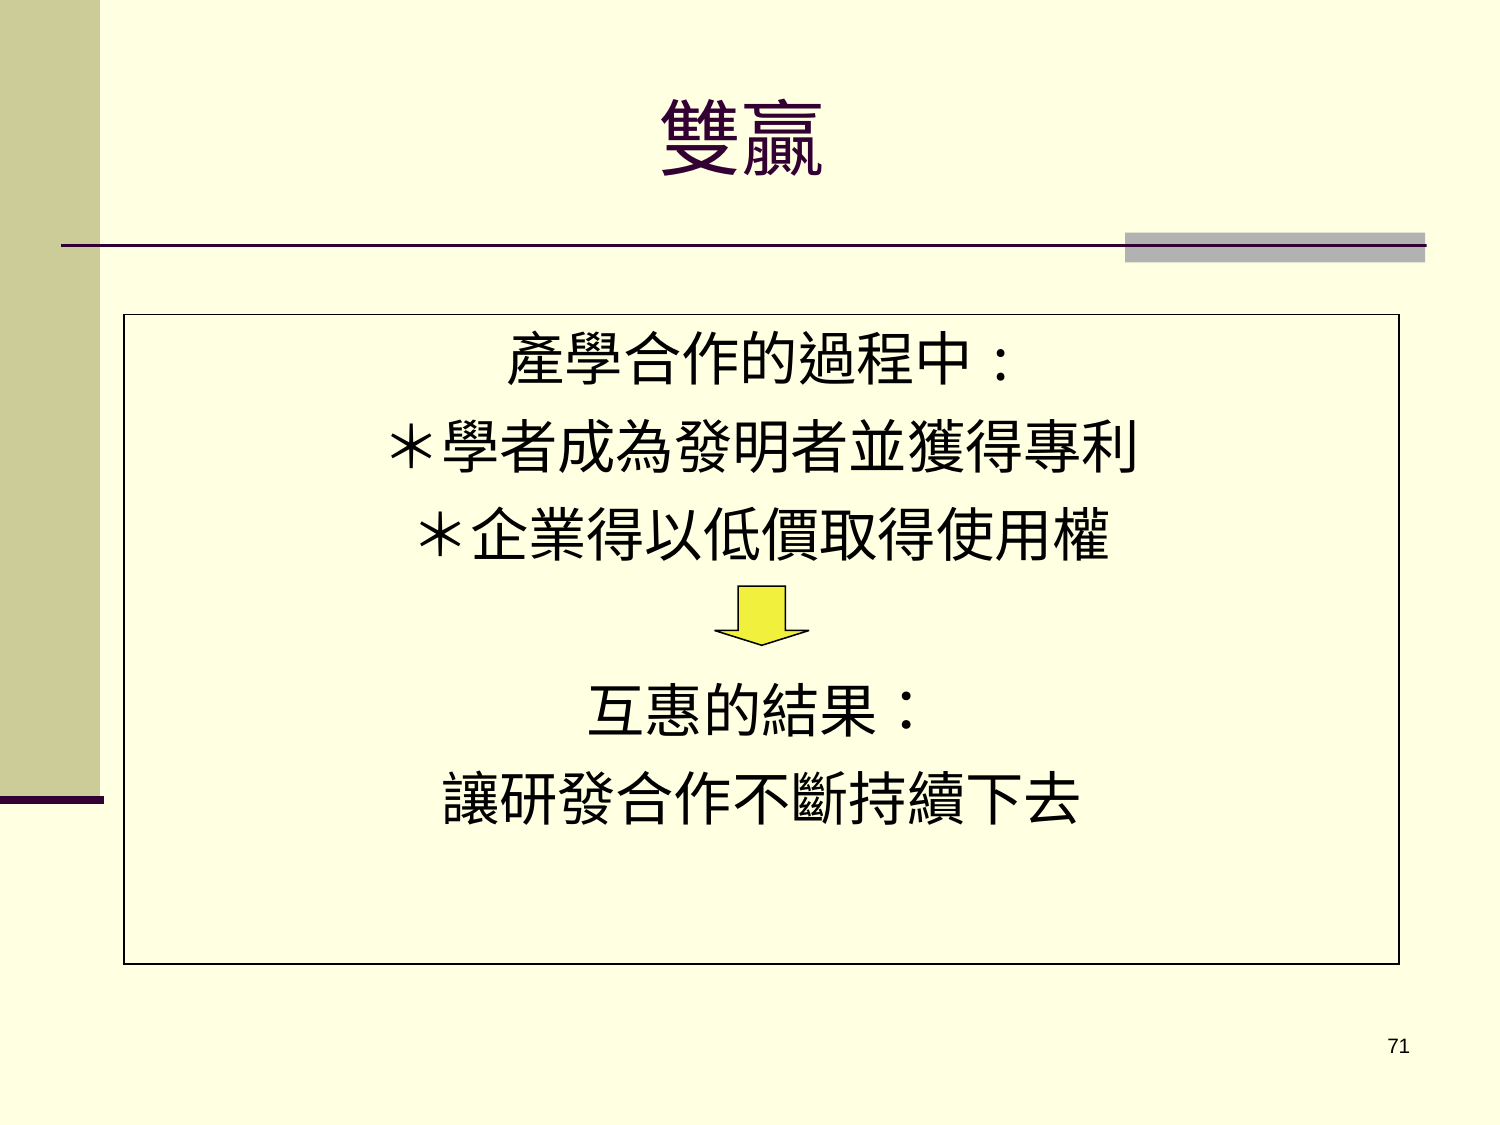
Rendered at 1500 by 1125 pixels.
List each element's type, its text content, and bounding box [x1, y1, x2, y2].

title 雙贏 [643, 42, 857, 231]
list 產學合作的過程中: ＊學者成為發明者並獲得專利 ＊企業得以低價取得使用權 互惠的結果： 讓研發合作不斷持續下去 [123, 314, 1399, 965]
text_box [714, 586, 810, 646]
